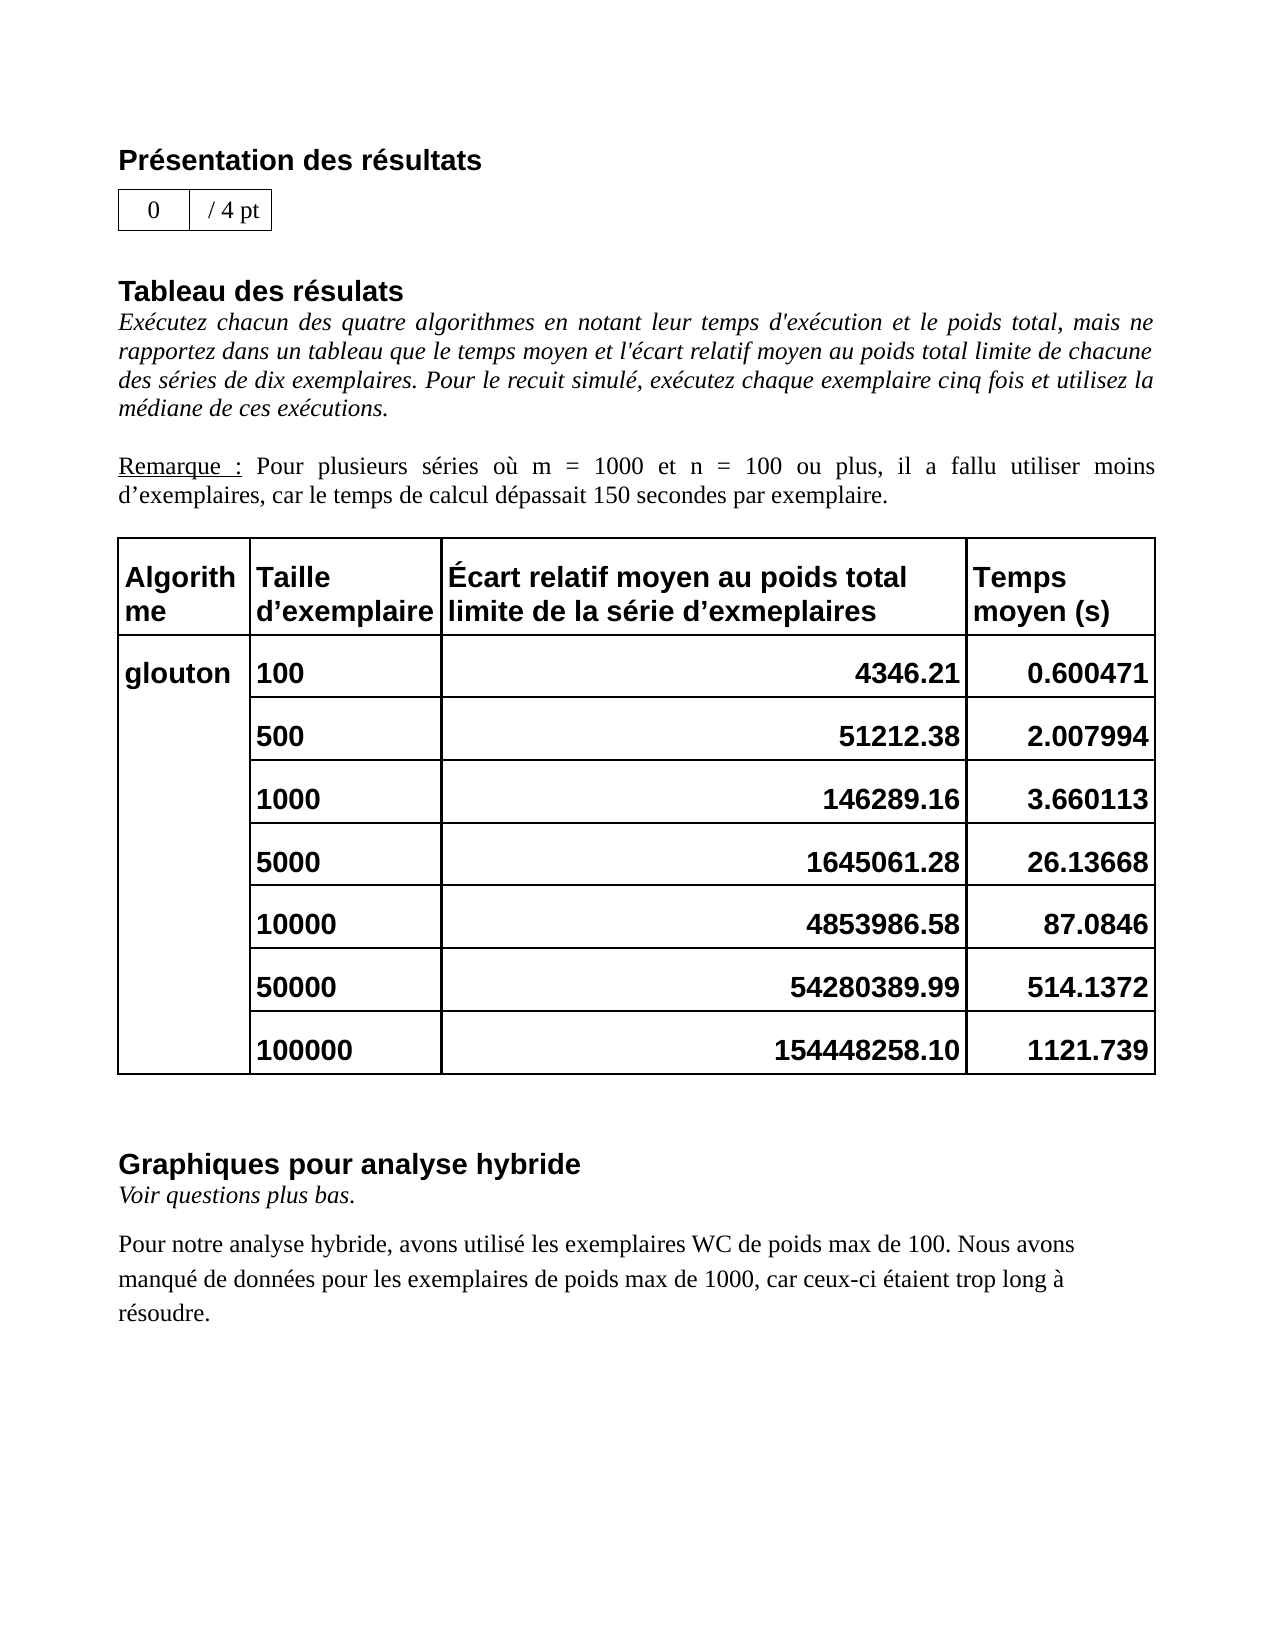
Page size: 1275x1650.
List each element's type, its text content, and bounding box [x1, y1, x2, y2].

text Voir questions plus bas. [118, 1180, 1157, 1209]
table_cell 514.1372 [968, 949, 1154, 1010]
table_cell 100 [251, 636, 440, 696]
table_cell 4346.21 [443, 636, 965, 696]
table_cell 50000 [251, 949, 440, 1010]
subtitle Tableau des résulats [118, 274, 1157, 307]
table_cell 26.13668 [968, 824, 1154, 884]
table_cell 87.0846 [968, 886, 1154, 947]
table_cell 3.660113 [968, 761, 1154, 822]
table_header Algorithme [119, 539, 249, 633]
table_cell 54280389.99 [443, 949, 965, 1010]
subtitle Présentation des résultats [118, 143, 1157, 177]
table_cell 100000 [251, 1012, 440, 1072]
subtitle Graphiques pour analyse hybride [118, 1147, 1157, 1180]
table_header Temps moyen (s) [968, 539, 1154, 633]
text Exécutez chacun des quatre algorithmes en notant leur temps d'exécution et le poids total, mais ne rapportez dans un tableau que le temps moyen et l'écart relatif moyen au poids total limite de chacune des séries de dix exemplaires. Pour le recuit simulé, exécutez chaque exemplaire cinq fois et utilisez la médiane de ces exécutions. [118, 307, 1157, 422]
table_cell 0.600471 [968, 636, 1154, 696]
table_cell 146289.16 [443, 761, 965, 822]
table_header Écart relatif moyen au poids total limite de la série d’exmeplaires [443, 539, 965, 633]
table_cell 1121.739 [968, 1012, 1154, 1072]
table_cell 10000 [251, 886, 440, 947]
table_cell 5000 [251, 824, 440, 884]
text Remarque : Pour plusieurs séries où m = 1000 et n = 100 ou plus, il a fallu utiliser moins d’exemplaires, car le temps de calcul dépassait 150 secondes par exemplaire. [118, 451, 1157, 508]
table_cell glouton [119, 636, 249, 1072]
table_cell 4853986.58 [443, 886, 965, 947]
text Pour notre analyse hybride, avons utilisé les exemplaires WC de poids max de 100. Nous avons manqué de données pour les exemplaires de poids max de 1000, car ceux-ci étaient trop long à résoudre. [118, 1229, 1157, 1327]
table_cell 500 [251, 698, 440, 759]
table_cell 1645061.28 [443, 824, 965, 884]
table_cell 1000 [251, 761, 440, 822]
table_cell 2.007994 [968, 698, 1154, 759]
table_cell 154448258.10 [443, 1012, 965, 1072]
table_header 0 [119, 190, 189, 230]
table_header / 4 pt [190, 190, 271, 230]
table_header Taille d’exemplaire [251, 539, 440, 633]
table_cell 51212.38 [443, 698, 965, 759]
